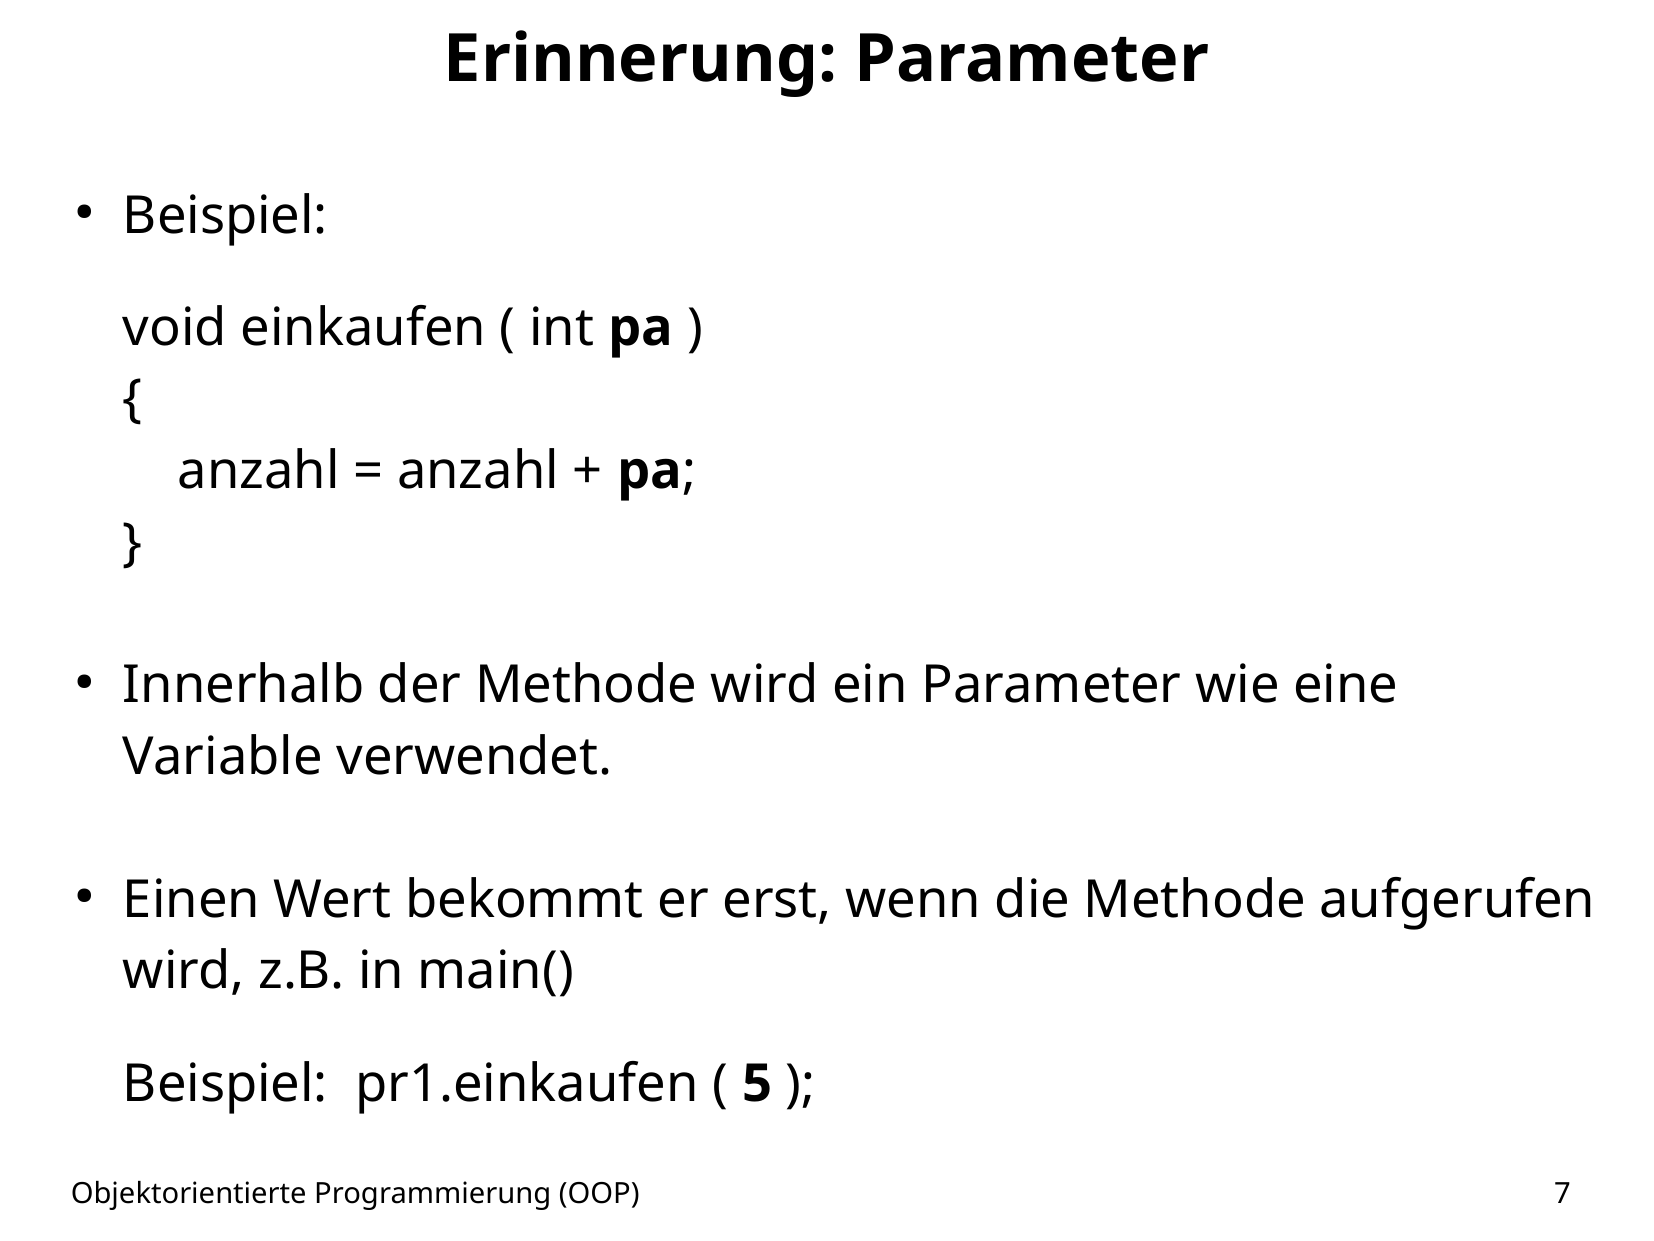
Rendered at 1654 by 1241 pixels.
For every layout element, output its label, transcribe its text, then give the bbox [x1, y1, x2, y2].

list Beispiel: void einkaufen ( int pa ) { anzahl = anzahl + pa; } Innerhalb der Methode wird ein Parameter wie eine Variable verwendet. Einen Wert bekommt er erst, wenn die Methode aufgerufen wird, z.B. in main() Beispiel: pr1.einkaufen ( 5 ); [59, 177, 1607, 1123]
title Erinnerung: Parameter [0, 5, 1654, 107]
